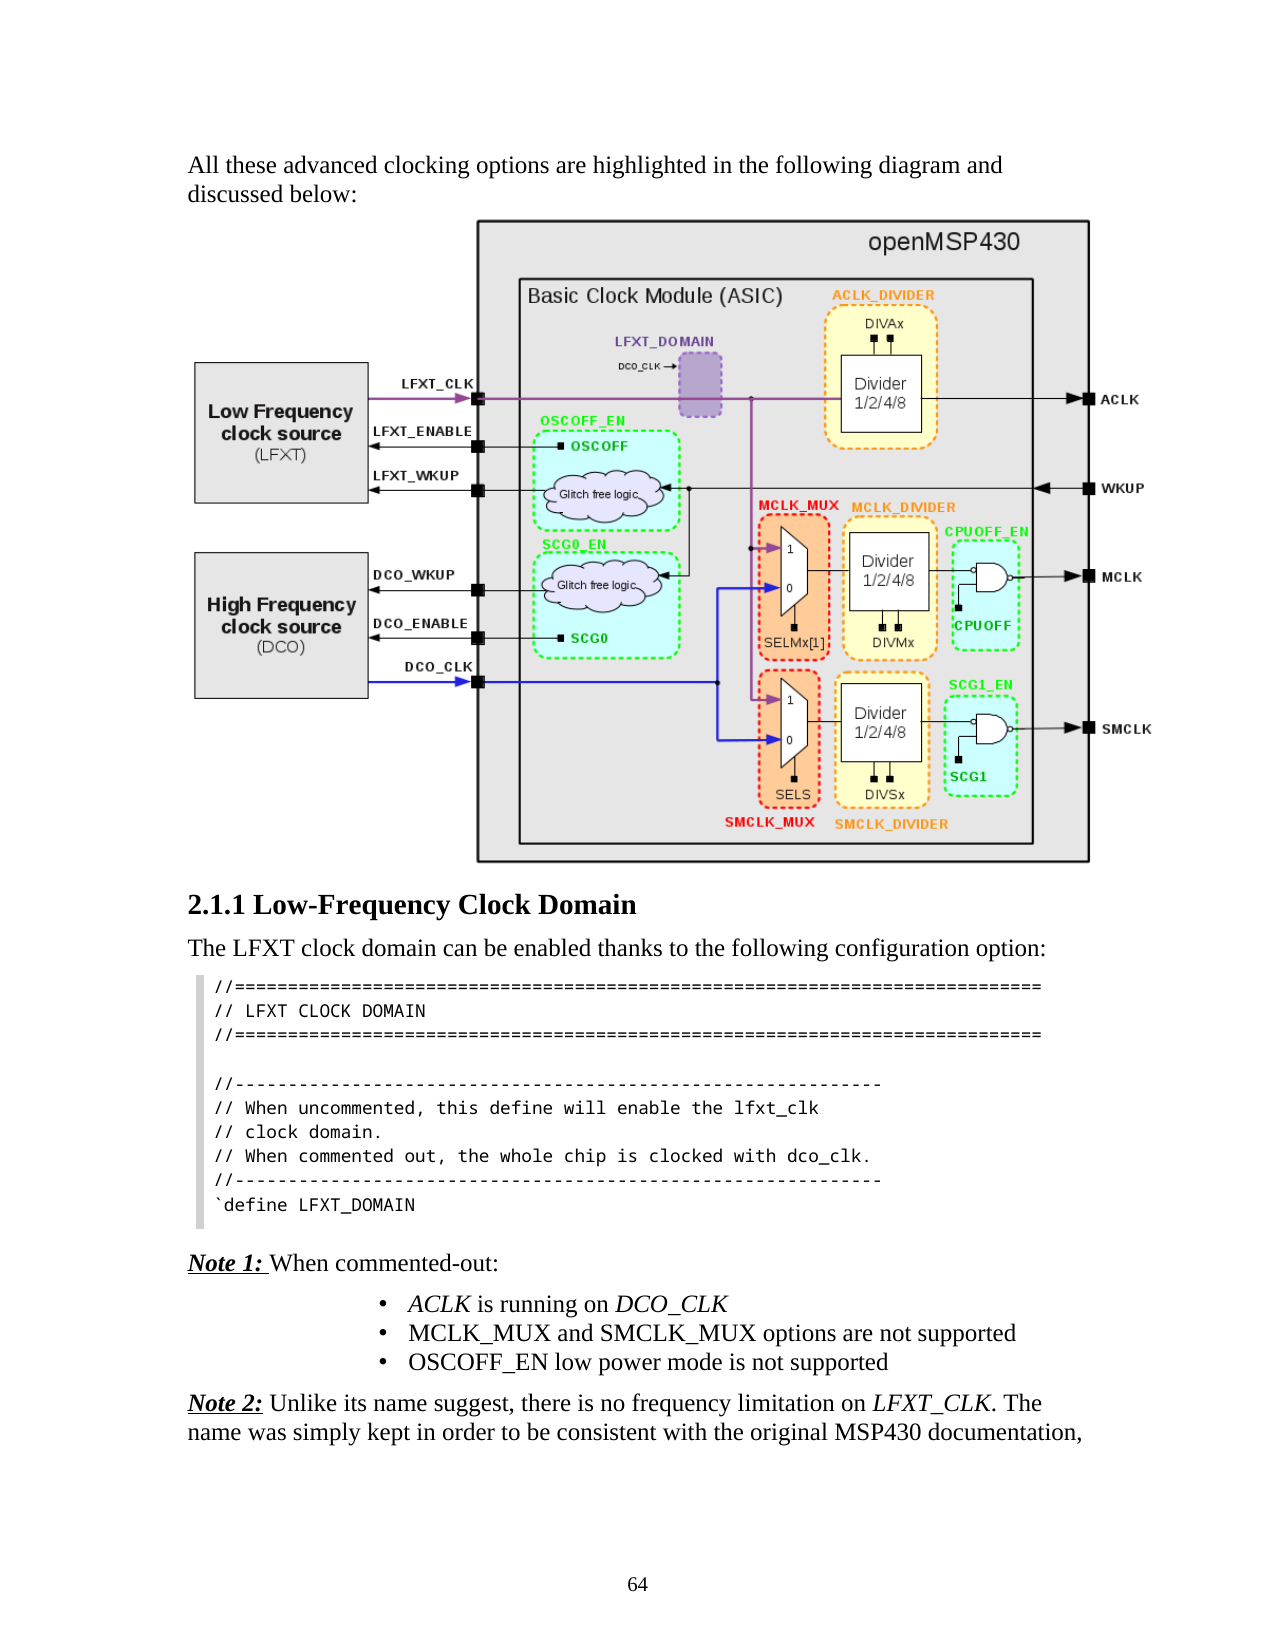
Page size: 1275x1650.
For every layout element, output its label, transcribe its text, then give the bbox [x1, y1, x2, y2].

table_header [196, 975, 204, 1229]
text The LFXT clock domain can be enabled thanks to the following configuration option: [187, 933, 1088, 962]
table_header [205, 975, 213, 1229]
list ACLK is running on DCO_CLK [379, 1289, 1088, 1318]
picture [187, 209, 1164, 870]
list OSCOFF_EN low power mode is not supported [379, 1347, 1088, 1375]
table_header //============================================================================ // LFXT CLOCK DOMAIN //============================================================================ //------------------------------------------------------------- // When uncommented, this define will enable the lfxt_clk // clock domain. // When commented out, the whole chip is clocked with dco_clk. //------------------------------------------------------------- `define LFXT_DOMAIN [213, 975, 1275, 1229]
list MCLK_MUX and SMCLK_MUX options are not supported [379, 1318, 1088, 1347]
text 2.1.1 Low-Frequency Clock Domain [187, 887, 1088, 921]
text Note 2: Unlike its name suggest, there is no frequency limitation on LFXT_CLK. The name was simply kept in order to be consistent with the original MSP430 documentation, [187, 1388, 1088, 1445]
text All these advanced clocking options are highlighted in the following diagram and discussed below: [187, 150, 1088, 207]
text Note 1: When commented-out: [187, 1229, 1088, 1277]
table_header [187, 975, 196, 1229]
